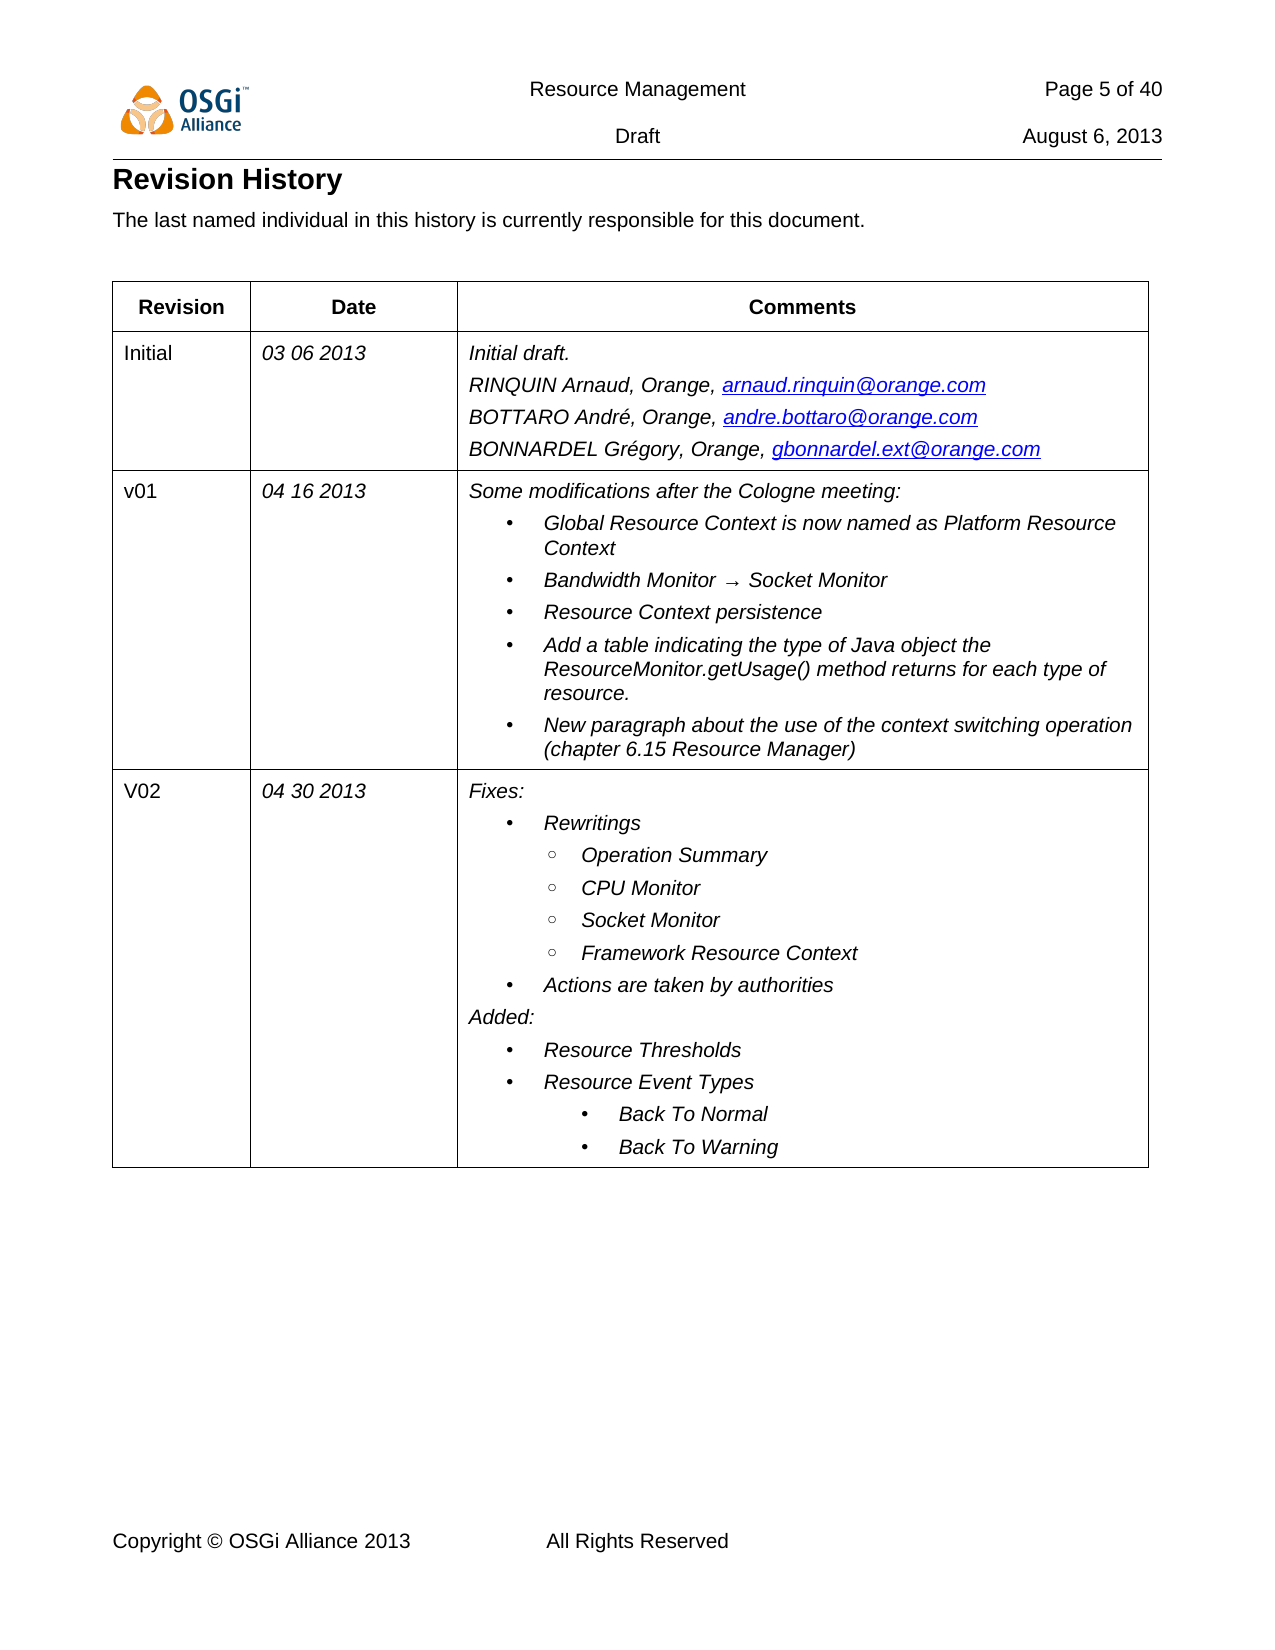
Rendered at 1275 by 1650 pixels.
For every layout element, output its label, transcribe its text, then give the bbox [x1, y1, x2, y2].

table_header Comments [458, 282, 1148, 331]
text The last named individual in this history is currently responsible for this document. [112, 208, 1162, 232]
table_cell v01 [113, 471, 250, 769]
table_cell Some modifications after the Cologne meeting: Global Resource Context is now named as Platform Resource Context Bandwidth Monitor → Socket Monitor Resource Context persistence Add a table indicating the type of Java object the ResourceMonitor.getUsage() method returns for each type of resource. New paragraph about the use of the context switching operation (chapter 6.15 Resource Manager) [458, 471, 1148, 769]
table_cell 04 16 2013 [251, 471, 457, 769]
subtitle Revision History [112, 160, 1162, 196]
table_cell Initial [113, 332, 250, 469]
table_cell 04 30 2013 [251, 770, 457, 1167]
table_header Date [251, 282, 457, 331]
table_header Revision [113, 282, 250, 331]
table_cell Fixes: Rewritings Operation Summary CPU Monitor Socket Monitor Framework Resource Context Actions are taken by authorities Added: Resource Thresholds Resource Event Types Back To Normal Back To Warning [458, 770, 1148, 1167]
table_cell Initial draft. RINQUIN Arnaud, Orange, arnaud.rinquin@orange.com BOTTARO André, Orange, andre.bottaro@orange.com BONNARDEL Grégory, Orange, gbonnardel.ext@orange.com [458, 332, 1148, 469]
table_cell V02 [113, 770, 250, 1167]
picture [113, 78, 257, 142]
table_cell 03 06 2013 [251, 332, 457, 469]
